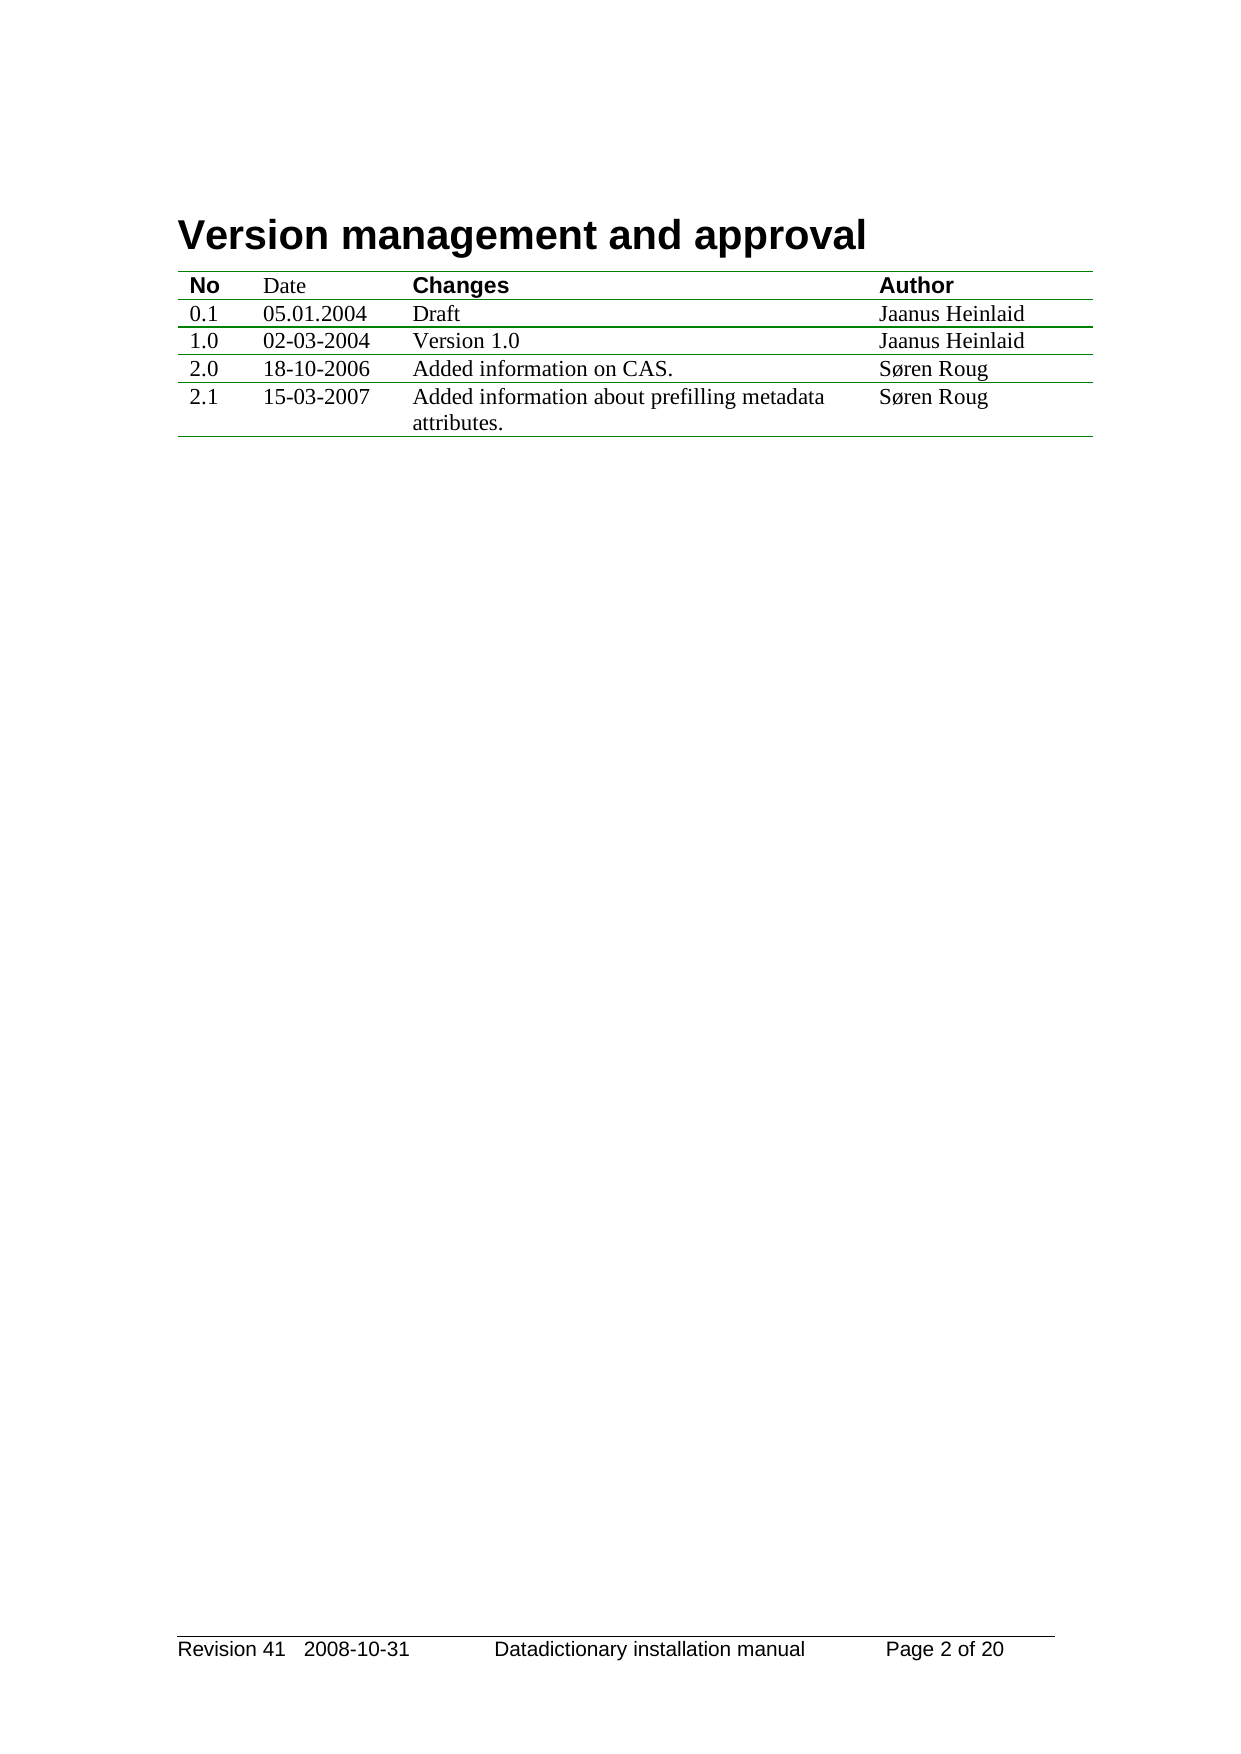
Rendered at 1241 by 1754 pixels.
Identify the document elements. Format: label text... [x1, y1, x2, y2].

table_header No [178, 272, 252, 299]
table_cell 2.1 [178, 383, 252, 436]
table_cell Draft [401, 300, 868, 326]
table_cell 18-10-2006 [252, 355, 401, 382]
table_header Changes [401, 272, 868, 299]
table_cell Added information about prefilling metadata attributes. [401, 383, 868, 436]
table_cell 2.0 [178, 355, 252, 382]
table_header Date [252, 272, 401, 299]
table_cell 1.0 [178, 328, 252, 354]
table_cell 05.01.2004 [252, 300, 401, 326]
table_header Author [868, 272, 1093, 299]
table_cell 0.1 [178, 300, 252, 326]
table_cell Søren Roug [868, 383, 1093, 436]
table_cell 02-03-2004 [252, 328, 401, 354]
table_cell Søren Roug [868, 355, 1093, 382]
table_cell Version 1.0 [401, 328, 868, 354]
table_cell Jaanus Heinlaid [868, 328, 1093, 354]
table_cell 15-03-2007 [252, 383, 401, 436]
table_cell Jaanus Heinlaid [868, 300, 1093, 326]
table_cell Added information on CAS. [401, 355, 868, 382]
subtitle Version management and approval [177, 210, 1092, 258]
